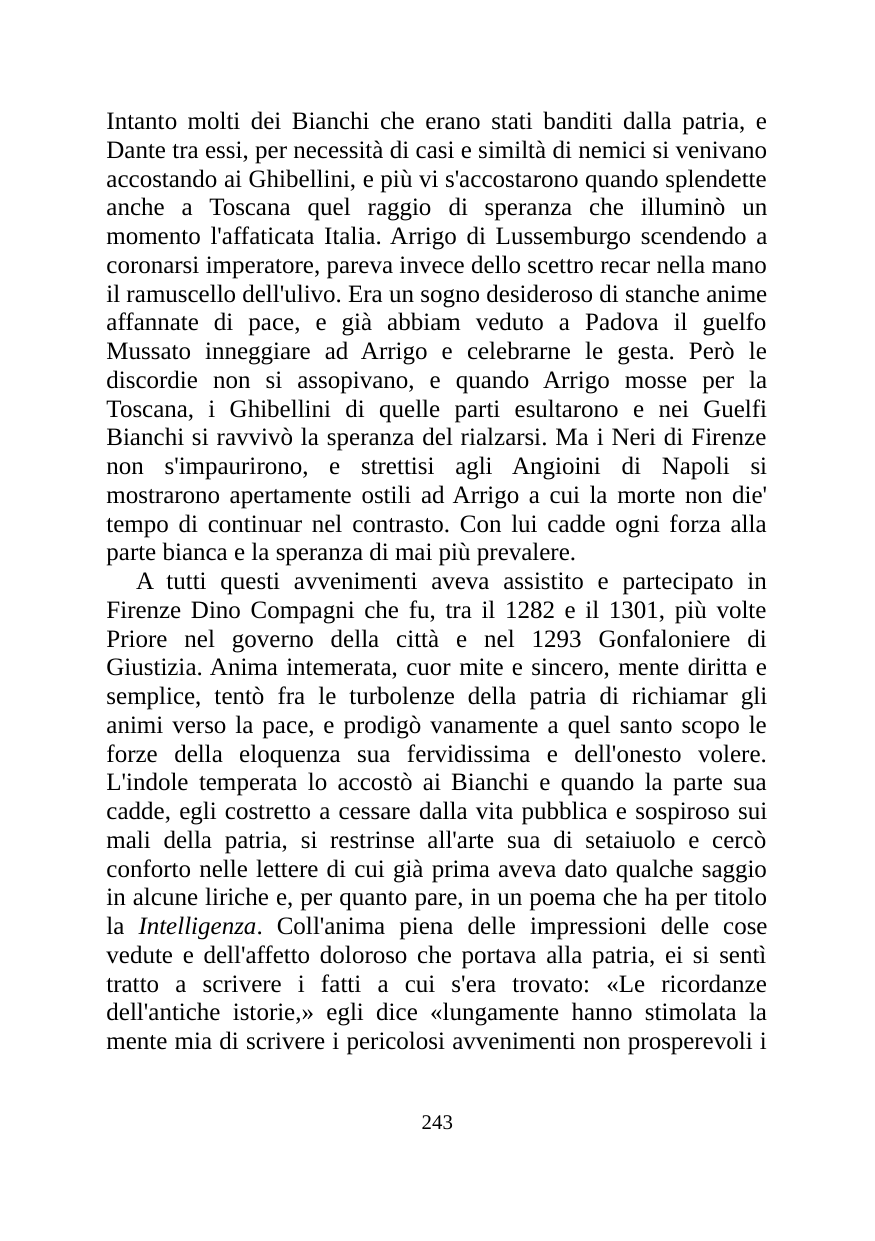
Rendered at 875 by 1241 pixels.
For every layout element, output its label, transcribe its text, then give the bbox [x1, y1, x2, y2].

text Intanto molti dei Bianchi che erano stati banditi dalla patria, e Dante tra essi, per necessità di casi e similtà di nemici si venivano accostando ai Ghibellini, e più vi s'accostarono quando splendette anche a Toscana quel raggio di speranza che illuminò un momento l'affaticata Italia. Arrigo di Lussemburgo scendendo a coronarsi imperatore, pareva invece dello scettro recar nella mano il ramuscello dell'ulivo. Era un sogno desideroso di stanche anime affannate di pace, e già abbiam veduto a Padova il guelfo Mussato inneggiare ad Arrigo e celebrarne le gesta. Però le discordie non si assopivano, e quando Arrigo mosse per la Toscana, i Ghibellini di quelle parti esultarono e nei Guelfi Bianchi si ravvivò la speranza del rialzarsi. Ma i Neri di Firenze non s'impaurirono, e strettisi agli Angioini di Napoli si mostrarono apertamente ostili ad Arrigo a cui la morte non die' tempo di continuar nel contrasto. Con lui cadde ogni forza alla parte bianca e la speranza di mai più prevalere. [106, 106, 768, 566]
text A tutti questi avvenimenti aveva assistito e partecipato in Firenze Dino Compagni che fu, tra il 1282 e il 1301, più volte Priore nel governo della città e nel 1293 Gonfaloniere di Giustizia. Anima intemerata, cuor mite e sincero, mente diritta e semplice, tentò fra le turbolenze della patria di richiamar gli animi verso la pace, e prodigò vanamente a quel santo scopo le forze della eloquenza sua fervidissima e dell'onesto volere. L'indole temperata lo accostò ai Bianchi e quando la parte sua cadde, egli costretto a cessare dalla vita pubblica e sospiroso sui mali della patria, si restrinse all'arte sua di setaiuolo e cercò conforto nelle lettere di cui già prima aveva dato qualche saggio in alcune liriche e, per quanto pare, in un poema che ha per titolo la Intelligenza. Coll'anima piena delle impressioni delle cose vedute e dell'affetto doloroso che portava alla patria, ei si sentì tratto a scrivere i fatti a cui s'era trovato: «Le ricordanze dell'antiche istorie,» egli dice «lungamente hanno stimolata la mente mia di scrivere i pericolosi avvenimenti non prosperevoli i [106, 566, 768, 1055]
